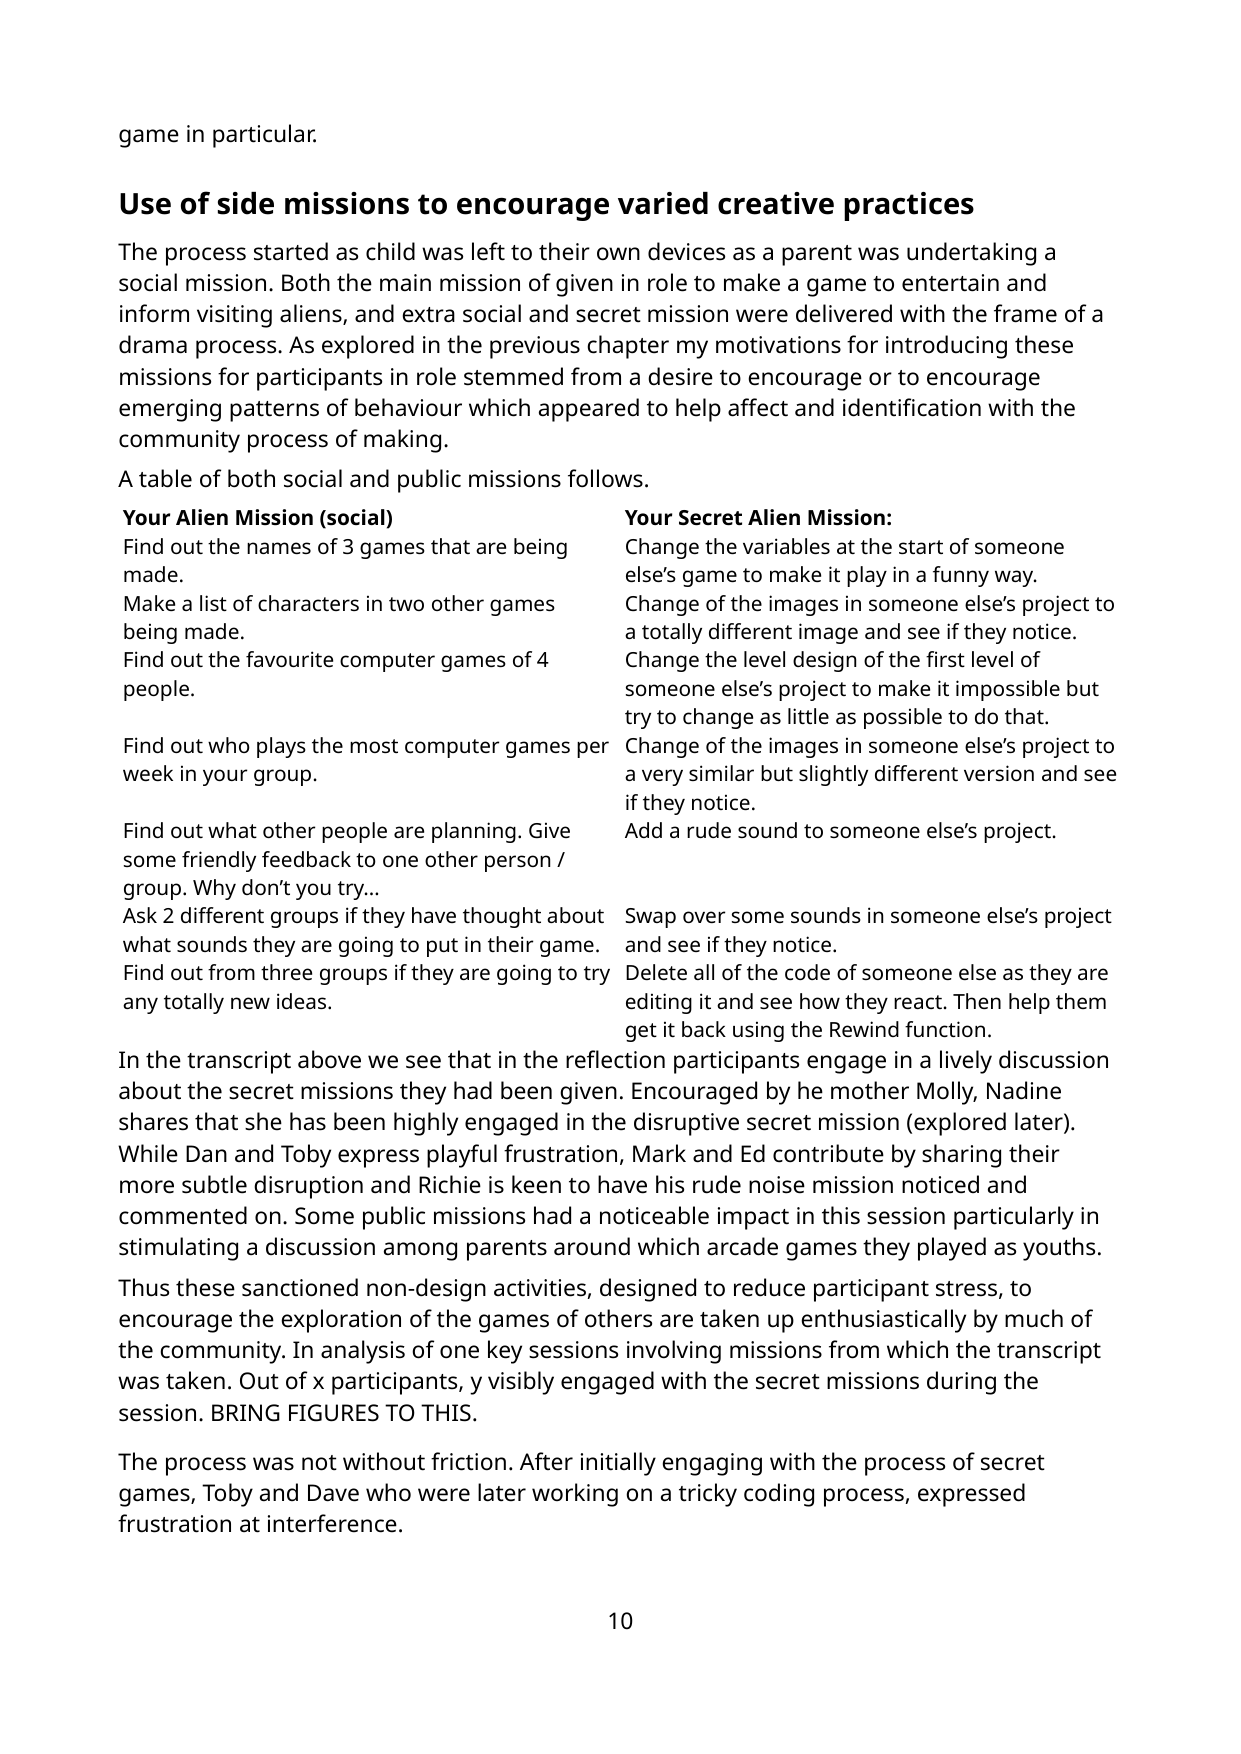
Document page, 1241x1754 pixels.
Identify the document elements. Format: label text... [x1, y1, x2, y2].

text The process started as child was left to their own devices as a parent was undertaking a social mission. Both the main mission of given in role to make a game to entertain and inform visiting aliens, and extra social and secret mission were delivered with the frame of a drama process. As explored in the previous chapter my motivations for introducing these missions for participants in role stemmed from a desire to encourage or to encourage emerging patterns of behaviour which appeared to help affect and identification with the community process of making. [118, 236, 1122, 454]
table_cell Ask 2 different groups if they have thought about what sounds they are going to put in their game. [118, 902, 620, 958]
table_cell Change the level design of the first level of someone else’s project to make it impossible but try to change as little as possible to do that. [620, 646, 1122, 731]
text The process was not without friction. After initially engaging with the process of secret games, Toby and Dave who were later working on a tricky coding process, expressed frustration at interference. [118, 1446, 1122, 1539]
table_cell Find out what other people are planning. Give some friendly feedback to one other person / group. Why don’t you try… [118, 816, 620, 902]
text A table of both social and public missions follows. [118, 463, 1122, 494]
table_cell Delete all of the code of someone else as they are editing it and see how they react. Then help them get it back using the Rewind function. [620, 959, 1122, 1044]
table_cell Find out from three groups if they are going to try any totally new ideas. [118, 959, 620, 1044]
table_cell Add a rude sound to someone else’s project. [620, 816, 1122, 902]
text Thus these sanctioned non-design activities, designed to reduce participant stress, to encourage the exploration of the games of others are taken up enthusiastically by much of the community. In analysis of one key sessions involving missions from which the transcript was taken. Out of x participants, y visibly engaged with the secret missions during the session. BRING FIGURES TO THIS. [118, 1271, 1122, 1428]
table_cell Change of the images in someone else’s project to a very similar but slightly different version and see if they notice. [620, 731, 1122, 816]
table_cell Find out who plays the most computer games per week in your group. [118, 731, 620, 816]
table_cell Change of the images in someone else’s project to a totally different image and see if they notice. [620, 589, 1122, 646]
table_header Your Secret Alien Mission: [620, 504, 1122, 532]
subtitle Use of side missions to encourage varied creative practices [118, 183, 1122, 223]
table_header Your Alien Mission (social) [118, 504, 620, 532]
text In the transcript above we see that in the reflection participants engage in a lively discussion about the secret missions they had been given. Encouraged by he mother Molly, Nadine shares that she has been highly engaged in the disruptive secret mission (explored later). While Dan and Toby express playful frustration, Mark and Ed contribute by sharing their more subtle disruption and Richie is keen to have his rude noise mission noticed and commented on. Some public missions had a noticeable impact in this session particularly in stimulating a discussion among parents around which arcade games they played as youths. [118, 1044, 1122, 1262]
table_cell Make a list of characters in two other games being made. [118, 589, 620, 646]
table_cell Swap over some sounds in someone else’s project and see if they notice. [620, 902, 1122, 958]
text game in particular. [118, 118, 1122, 149]
table_cell Find out the names of 3 games that are being made. [118, 532, 620, 589]
table_cell Find out the favourite computer games of 4 people. [118, 646, 620, 731]
table_cell Change the variables at the start of someone else’s game to make it play in a funny way. [620, 532, 1122, 589]
